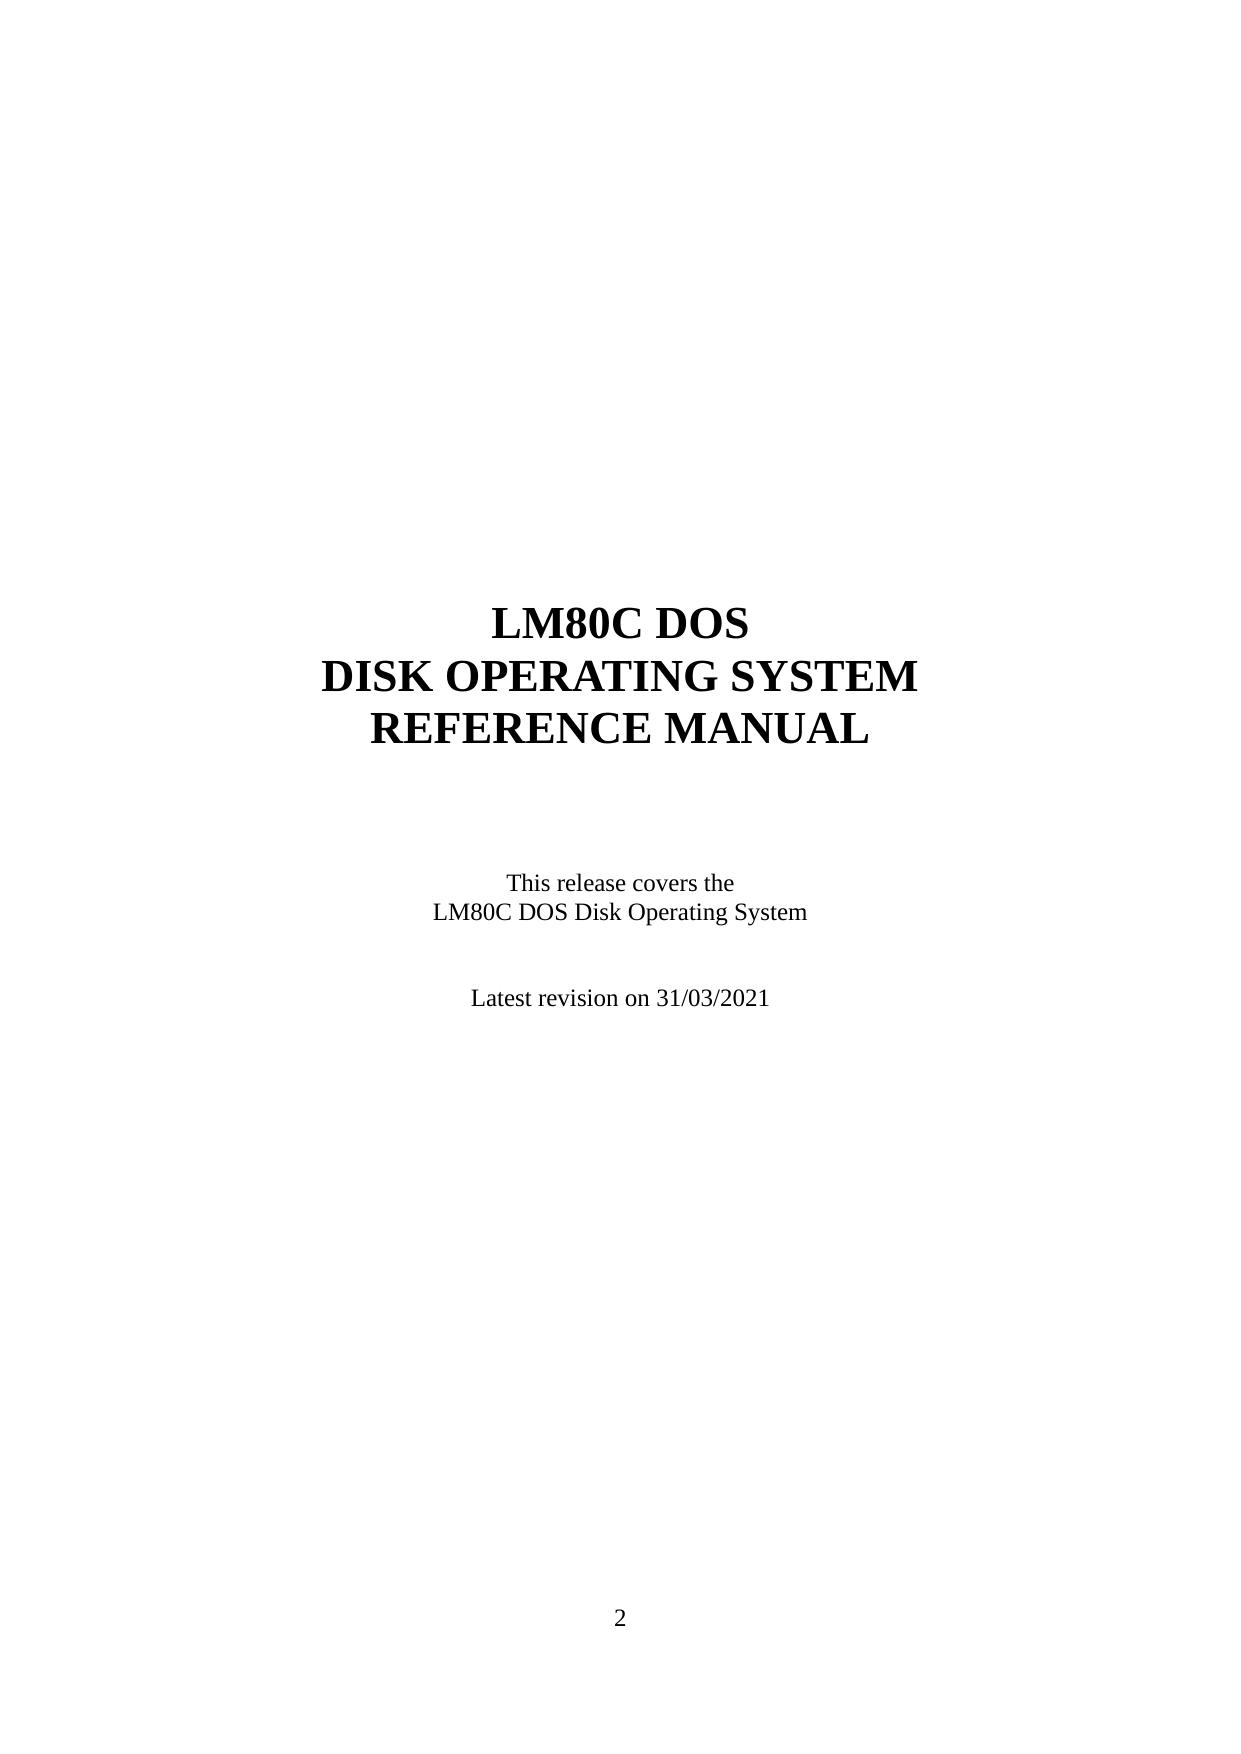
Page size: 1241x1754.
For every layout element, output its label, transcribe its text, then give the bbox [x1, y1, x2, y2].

text This release covers the [121, 868, 1119, 897]
text LM80C DOS Disk Operating System [121, 897, 1119, 926]
text REFERENCE MANUAL [121, 701, 1119, 753]
text LM80C DOS [121, 595, 1119, 648]
text Latest revision on 31/03/2021 [121, 983, 1119, 1012]
text DISK OPERATING SYSTEM [121, 648, 1119, 701]
